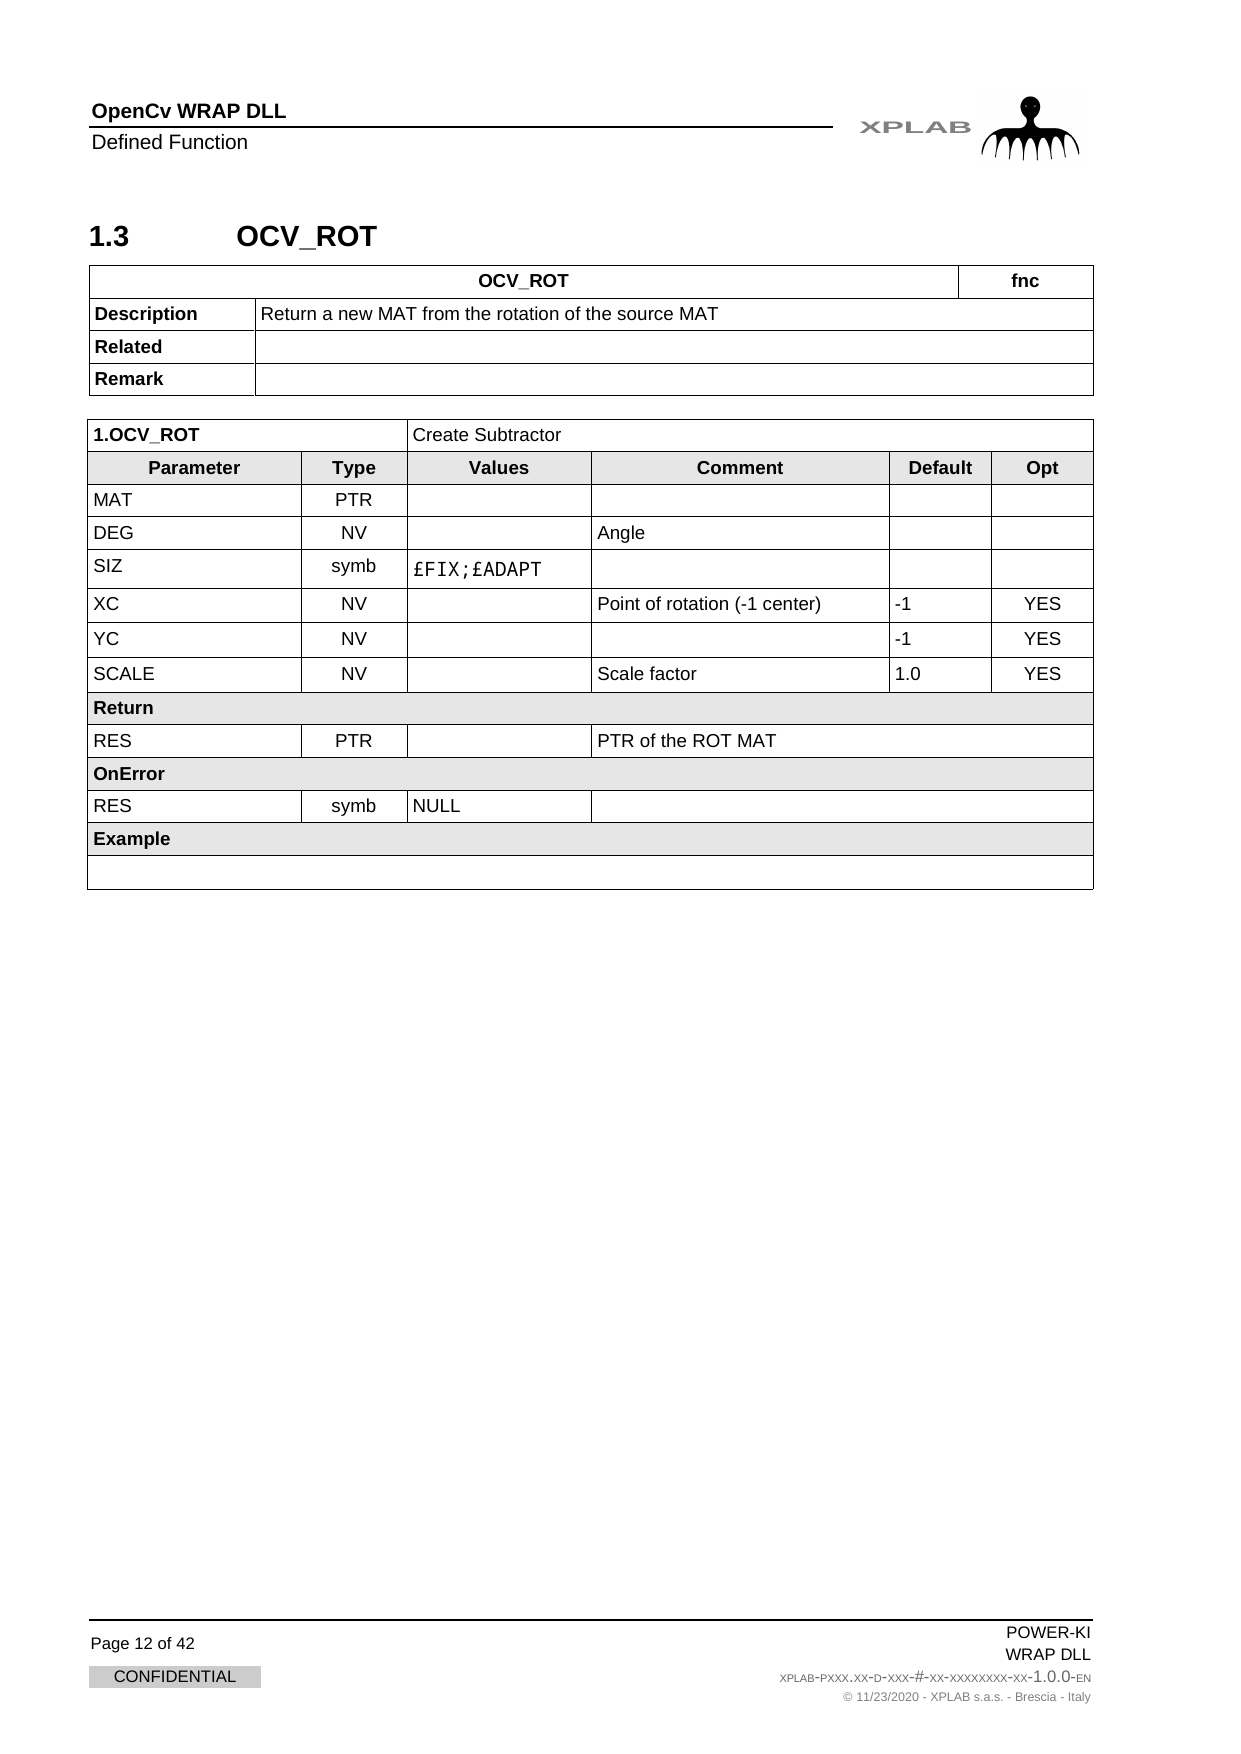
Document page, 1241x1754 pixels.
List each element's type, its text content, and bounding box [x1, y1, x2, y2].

table_cell DEG [88, 517, 301, 549]
table_cell [592, 623, 889, 657]
table_cell YES [992, 623, 1093, 657]
table_cell symb [302, 791, 407, 822]
table_cell [592, 791, 1093, 822]
table_cell [992, 550, 1093, 588]
table_cell [408, 725, 591, 757]
table_header Create Subtractor [408, 420, 1093, 451]
table_cell [992, 485, 1093, 516]
table_cell SCALE [88, 658, 301, 692]
table_cell -1 [890, 589, 991, 622]
table_cell £FIX;£ADAPT [408, 550, 591, 588]
table_cell OnError [88, 758, 1093, 790]
table_cell Return a new MAT from the rotation of the source MAT [256, 299, 1093, 330]
table_cell [992, 517, 1093, 549]
table_cell [592, 550, 889, 588]
table_cell [256, 331, 1093, 363]
table_cell PTR of the ROT MAT [592, 725, 1093, 757]
table_header 1.OCV_ROT [88, 420, 407, 451]
table_cell PTR [302, 725, 407, 757]
table_cell [88, 856, 1093, 889]
table_cell [408, 623, 591, 657]
table_header fnc [959, 266, 1093, 298]
table_cell [408, 485, 591, 516]
table_cell 1.0 [890, 658, 991, 692]
table_cell Scale factor [592, 658, 889, 692]
table_cell NV [302, 517, 407, 549]
table_cell Return [88, 693, 1093, 724]
table_cell Related [90, 331, 254, 363]
table_cell [592, 485, 889, 516]
table_cell PTR [302, 485, 407, 516]
table_cell NV [302, 658, 407, 692]
picture [978, 92, 1083, 164]
table_cell [890, 550, 991, 588]
table_cell [408, 589, 591, 622]
table_cell XC [88, 589, 301, 622]
table_cell NV [302, 589, 407, 622]
table_cell YC [88, 623, 301, 657]
table_cell Comment [592, 452, 889, 484]
table_cell symb [302, 550, 407, 588]
table_cell Parameter [88, 452, 301, 484]
table_cell RES [88, 725, 301, 757]
table_cell Point of rotation (-1 center) [592, 589, 889, 622]
table_cell MAT [88, 485, 301, 516]
table_cell [256, 364, 1093, 395]
table_cell Type [302, 452, 407, 484]
table_cell Default [890, 452, 991, 484]
table_cell Remark [90, 364, 254, 395]
table_cell Angle [592, 517, 889, 549]
table_cell NV [302, 623, 407, 657]
table_cell NULL [408, 791, 591, 822]
table_cell SIZ [88, 550, 301, 588]
table_cell [408, 658, 591, 692]
table_cell Values [408, 452, 591, 484]
table_cell Description [90, 299, 254, 330]
table_cell [890, 517, 991, 549]
table_cell Opt [992, 452, 1093, 484]
table_cell [408, 517, 591, 549]
table_cell YES [992, 589, 1093, 622]
table_cell RES [88, 791, 301, 822]
table_header OCV_ROT [90, 266, 958, 298]
table_cell Example [88, 823, 1093, 855]
table_cell [890, 485, 991, 516]
table_cell YES [992, 658, 1093, 692]
table_cell -1 [890, 623, 991, 657]
subtitle OCV_ROT [88, 220, 1093, 252]
